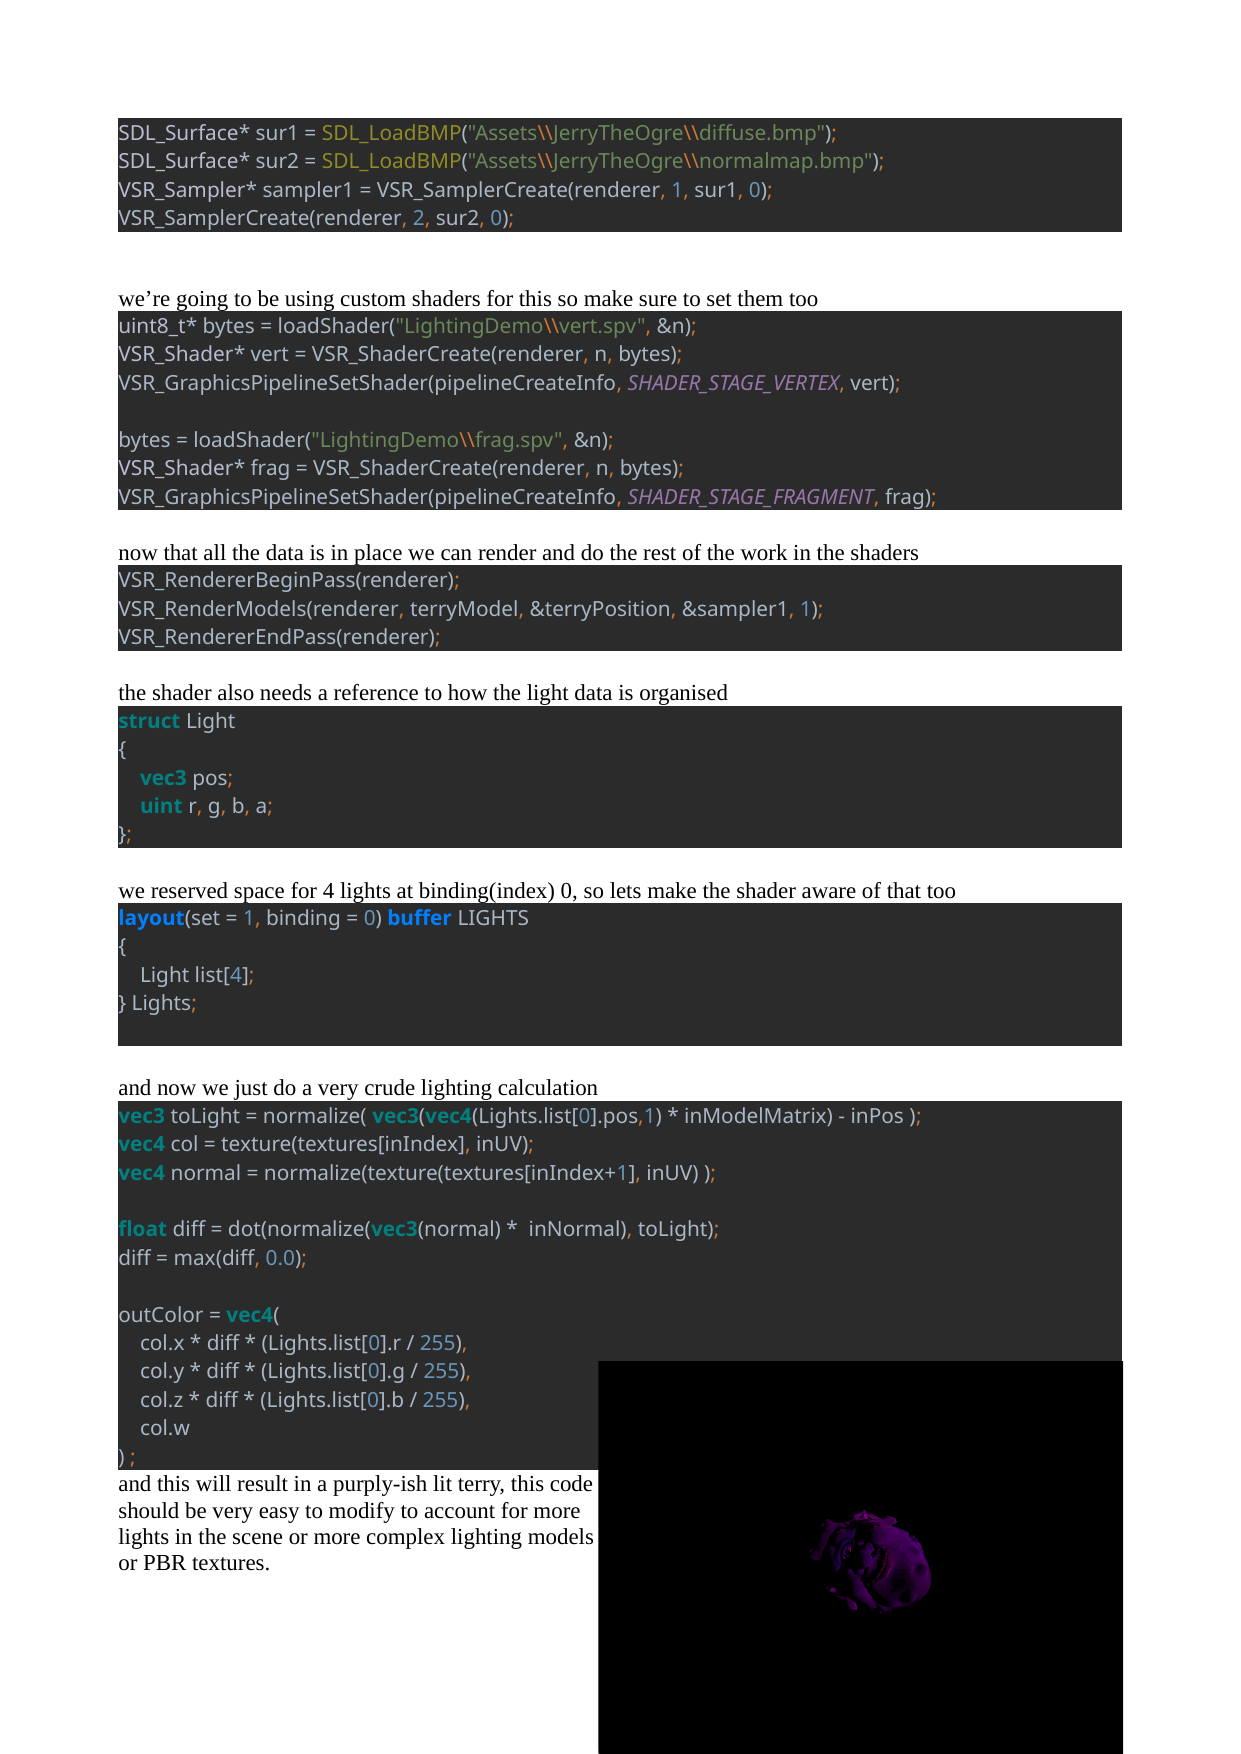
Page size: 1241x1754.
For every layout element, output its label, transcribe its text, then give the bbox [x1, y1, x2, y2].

text VSR_RendererBeginPass(renderer); VSR_RenderModels(renderer, terryModel, &terryPosition, &sampler1, 1); VSR_RendererEndPass(renderer); [118, 565, 1122, 651]
text we reserved space for 4 lights at binding(index) 0, so lets make the shader aware of that too [118, 877, 1122, 903]
text now that all the data is in place we can render and do the rest of the work in the shaders [118, 539, 1122, 565]
text bytes = loadShader("LightingDemo\\frag.spv", &n); VSR_Shader* frag = VSR_ShaderCreate(renderer, n, bytes); VSR_GraphicsPipelineSetShader(pipelineCreateInfo, SHADER_STAGE_FRAGMENT, frag); [118, 425, 1122, 510]
text vec3 toLight = normalize( vec3(vec4(Lights.list[0].pos,1) * inModelMatrix) - inPos ); vec4 col = texture(textures[inIndex], inUV); vec4 normal = normalize(texture(textures[inIndex+1], inUV) ); float diff = dot(normalize(vec3(normal) * inNormal), toLight); diff = max(diff, 0.0); outColor = vec4( col.x * diff * (Lights.list[0].r / 255), col.y * diff * (Lights.list[0].g / 255), col.z * diff * (Lights.list[0].b / 255), col.w ) ; [118, 1101, 1122, 1470]
text the shader also needs a reference to how the light data is organised [118, 679, 1122, 706]
text and this will result in a purply-ish lit terry, this code should be very easy to modify to account for more lights in the scene or more complex lighting models or PBR textures. [118, 1470, 598, 1576]
text we’re going to be using custom shaders for this so make sure to set them too [118, 284, 1122, 311]
text uint8_t* bytes = loadShader("LightingDemo\\vert.spv", &n); VSR_Shader* vert = VSR_ShaderCreate(renderer, n, bytes); VSR_GraphicsPipelineSetShader(pipelineCreateInfo, SHADER_STAGE_VERTEX, vert); [118, 311, 1122, 396]
picture [598, 1361, 1124, 1754]
text struct Light { vec3 pos; uint r, g, b, a; }; [118, 706, 1122, 848]
text and now we just do a very crude lighting calculation [118, 1074, 1122, 1101]
text SDL_Surface* sur1 = SDL_LoadBMP("Assets\\JerryTheOgre\\diffuse.bmp"); SDL_Surface* sur2 = SDL_LoadBMP("Assets\\JerryTheOgre\\normalmap.bmp"); VSR_Sampler* sampler1 = VSR_SamplerCreate(renderer, 1, sur1, 0); VSR_SamplerCreate(renderer, 2, sur2, 0); [118, 118, 1122, 232]
text layout(set = 1, binding = 0) buffer LIGHTS { Light list[4]; } Lights; [118, 903, 1122, 1046]
